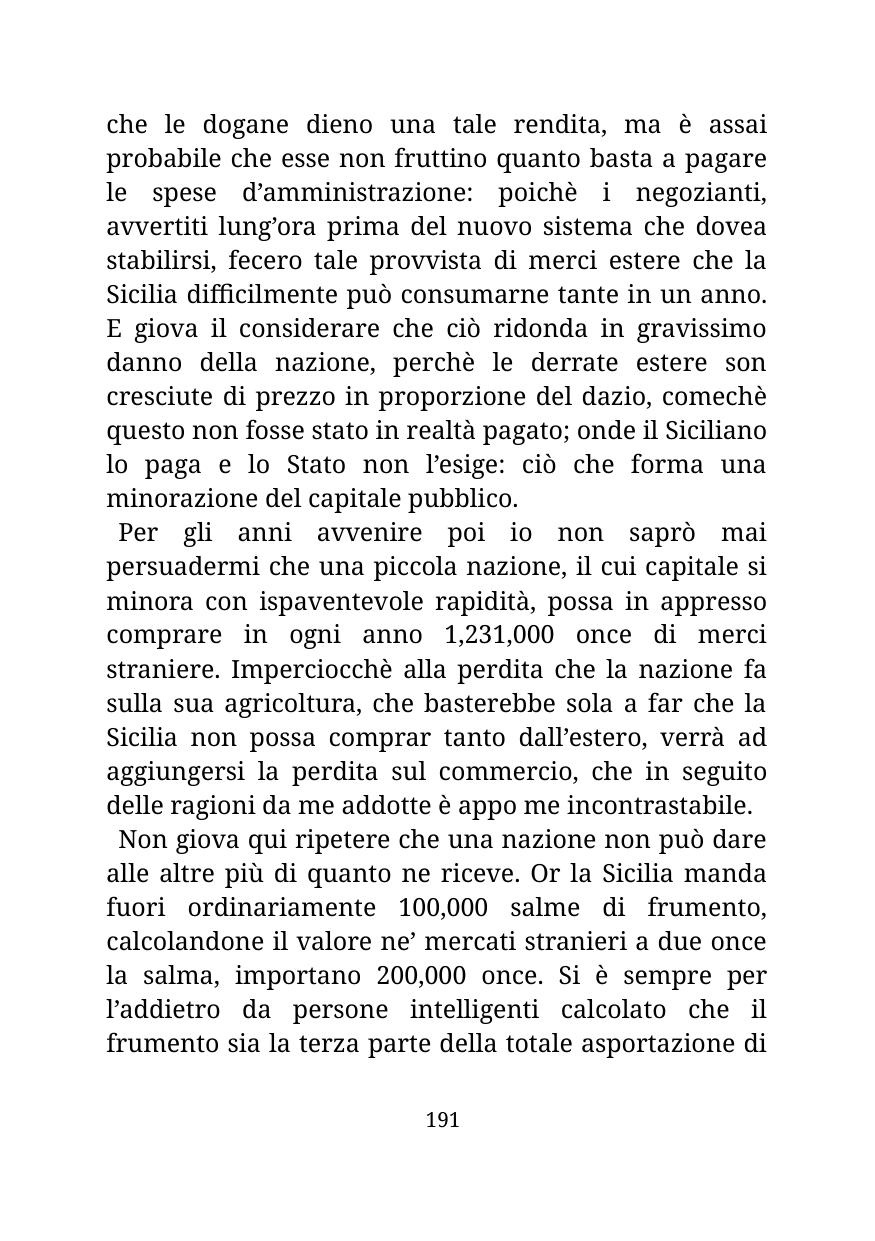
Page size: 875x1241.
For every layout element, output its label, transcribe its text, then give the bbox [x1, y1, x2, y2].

text Non giova qui ripetere che una nazione non può dare alle altre più di quanto ne riceve. Or la Sicilia manda fuori ordinariamente 100,000 salme di frumento, calcolandone il valore ne’ mercati stranieri a due once la salma, importano 200,000 once. Si è sempre per l’addietro da persone intelligenti calcolato che il frumento sia la terza parte della totale asportazione di [106, 822, 768, 1060]
text Per gli anni avvenire poi io non saprò mai persuadermi che una piccola nazione, il cui capitale si minora con ispaventevole rapidità, possa in appresso comprare in ogni anno 1,231,000 once di merci straniere. Imperciocchè alla perdita che la nazione fa sulla sua agricoltura, che basterebbe sola a far che la Sicilia non possa comprar tanto dall’estero, verrà ad aggiungersi la perdita sul commercio, che in seguito delle ragioni da me addotte è appo me incontrastabile. [106, 515, 768, 822]
text che le dogane dieno una tale rendita, ma è assai probabile che esse non fruttino quanto basta a pagare le spese d’amministrazione: poichè i negozianti, avvertiti lung’ora prima del nuovo sistema che dovea stabilirsi, fecero tale provvista di merci estere che la Sicilia difficilmente può consumarne tante in un anno. E giova il considerare che ciò ridonda in gravissimo danno della nazione, perchè le derrate estere son cresciute di prezzo in proporzione del dazio, comechè questo non fosse stato in realtà pagato; onde il Siciliano lo paga e lo Stato non l’esige: ciò che forma una minorazione del capitale pubblico. [106, 106, 768, 515]
